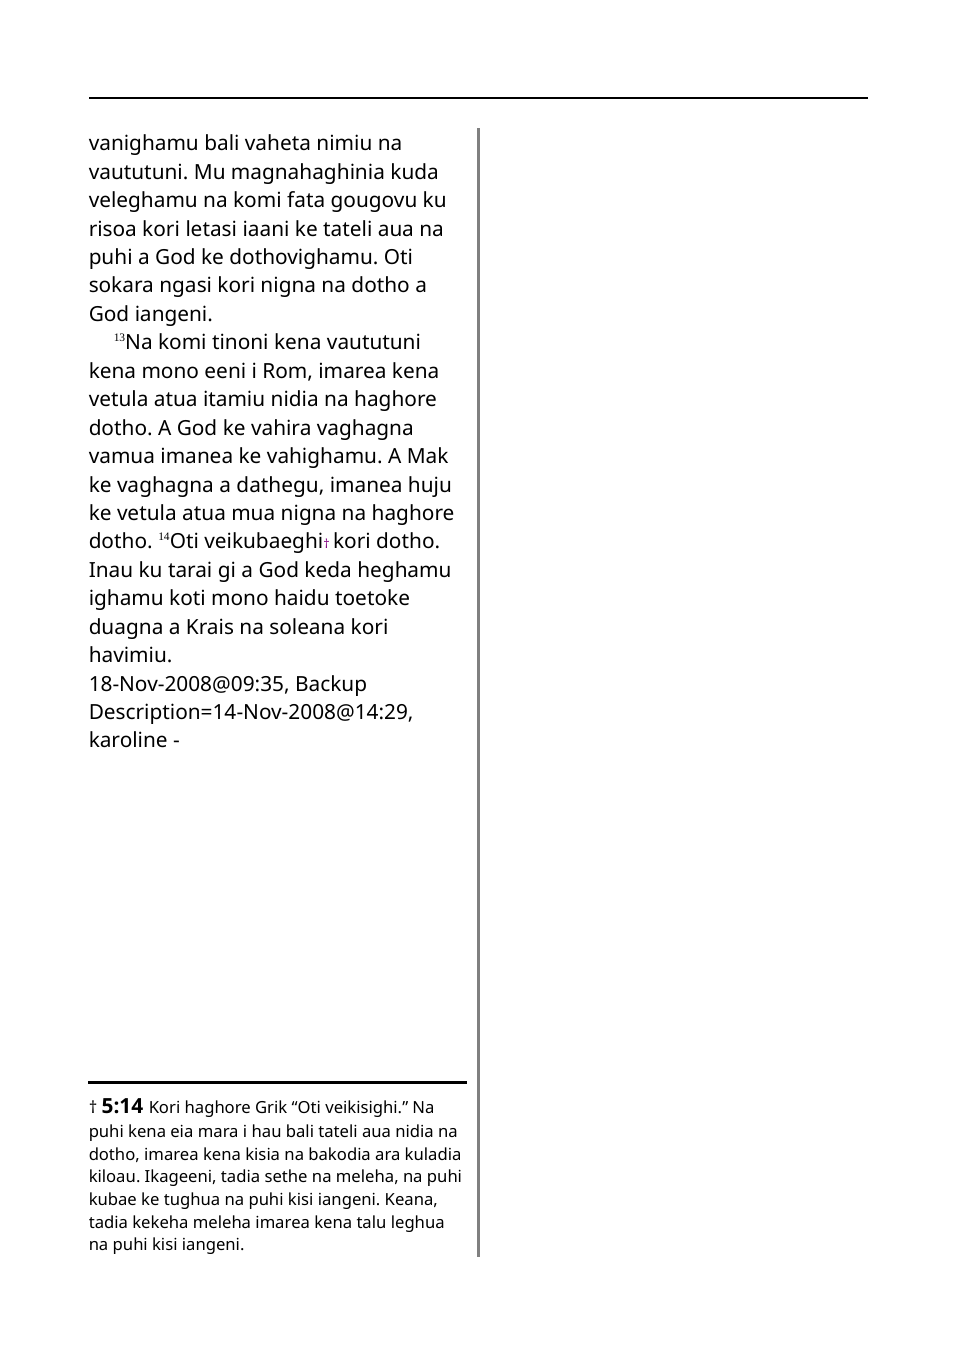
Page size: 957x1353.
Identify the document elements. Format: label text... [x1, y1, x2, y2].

text 13Na komi tinoni kena vaututuni kena mono eeni i Rom, imarea kena vetula atua itamiu nidia na haghore dotho. A God ke vahira vaghagna vamua imanea ke vahighamu. A Mak ke vaghagna a dathegu, imanea huju ke vetula atua mua nigna na haghore dotho. 14Oti veikubaeghikori dotho. Inau ku tarai gi a God keda heghamu ighamu koti mono haidu toetoke duagna a Krais na soleana kori havimiu. [88, 327, 466, 669]
text vanighamu bali vaheta nimiu na vaututuni. Mu magnahaghinia kuda veleghamu na komi fata gougovu ku risoa kori letasi iaani ke tateli aua na puhi a God ke dothovighamu. Oti sokara ngasi kori nigna na dotho a God iangeni. [88, 128, 466, 327]
text 18-Nov-2008@09:35, Backup Description=14-Nov-2008@14:29, karoline - [88, 669, 466, 754]
text 5:14 Kori haghore Grik “Oti veikisighi.” Na puhi kena eia mara i hau bali tateli aua nidia na dotho, imarea kena kisia na bakodia ara kuladia kiloau. Ikageeni, tadia sethe na meleha, na puhi kubae ke tughua na puhi kisi iangeni. Keana, tadia kekeha meleha imarea kena talu leghua na puhi kisi iangeni. [88, 1091, 466, 1256]
